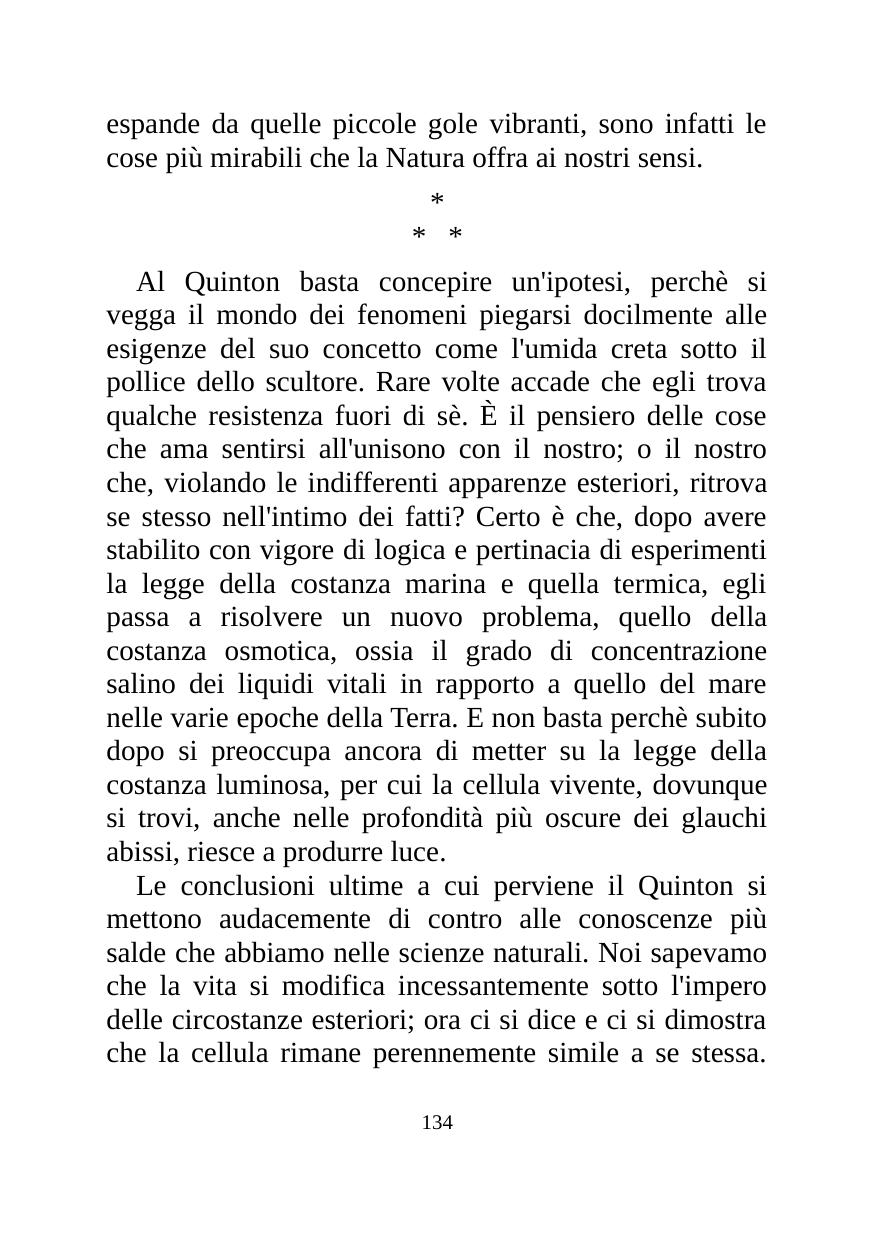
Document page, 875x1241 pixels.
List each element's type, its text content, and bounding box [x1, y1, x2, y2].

text espande da quelle piccole gole vibranti, sono infatti le cose più mirabili che la Natura offra ai nostri sensi. [106, 106, 768, 173]
text * * * [106, 185, 768, 252]
text Al Quinton basta concepire un'ipotesi, perchè si vegga il mondo dei fenomeni piegarsi docilmente alle esigenze del suo concetto come l'umida creta sotto il pollice dello scultore. Rare volte accade che egli trova qualche resistenza fuori di sè. È il pensiero delle cose che ama sentirsi all'unisono con il nostro; o il nostro che, violando le indifferenti apparenze esteriori, ritrova se stesso nell'intimo dei fatti? Certo è che, dopo avere stabilito con vigore di logica e pertinacia di esperimenti la legge della costanza marina e quella termica, egli passa a risolvere un nuovo problema, quello della costanza osmotica, ossia il grado di concentrazione salino dei liquidi vitali in rapporto a quello del mare nelle varie epoche della Terra. E non basta perchè subito dopo si preoccupa ancora di metter su la legge della costanza luminosa, per cui la cellula vivente, dovunque si trovi, anche nelle profondità più oscure dei glauchi abissi, riesce a produrre luce. [106, 264, 768, 868]
text Le conclusioni ultime a cui perviene il Quinton si mettono audacemente di contro alle conoscenze più salde che abbiamo nelle scienze naturali. Noi sapevamo che la vita si modifica incessantemente sotto l'impero delle circostanze esteriori; ora ci si dice e ci si dimostra che la cellula rimane perennemente simile a se stessa. [106, 868, 768, 1069]
